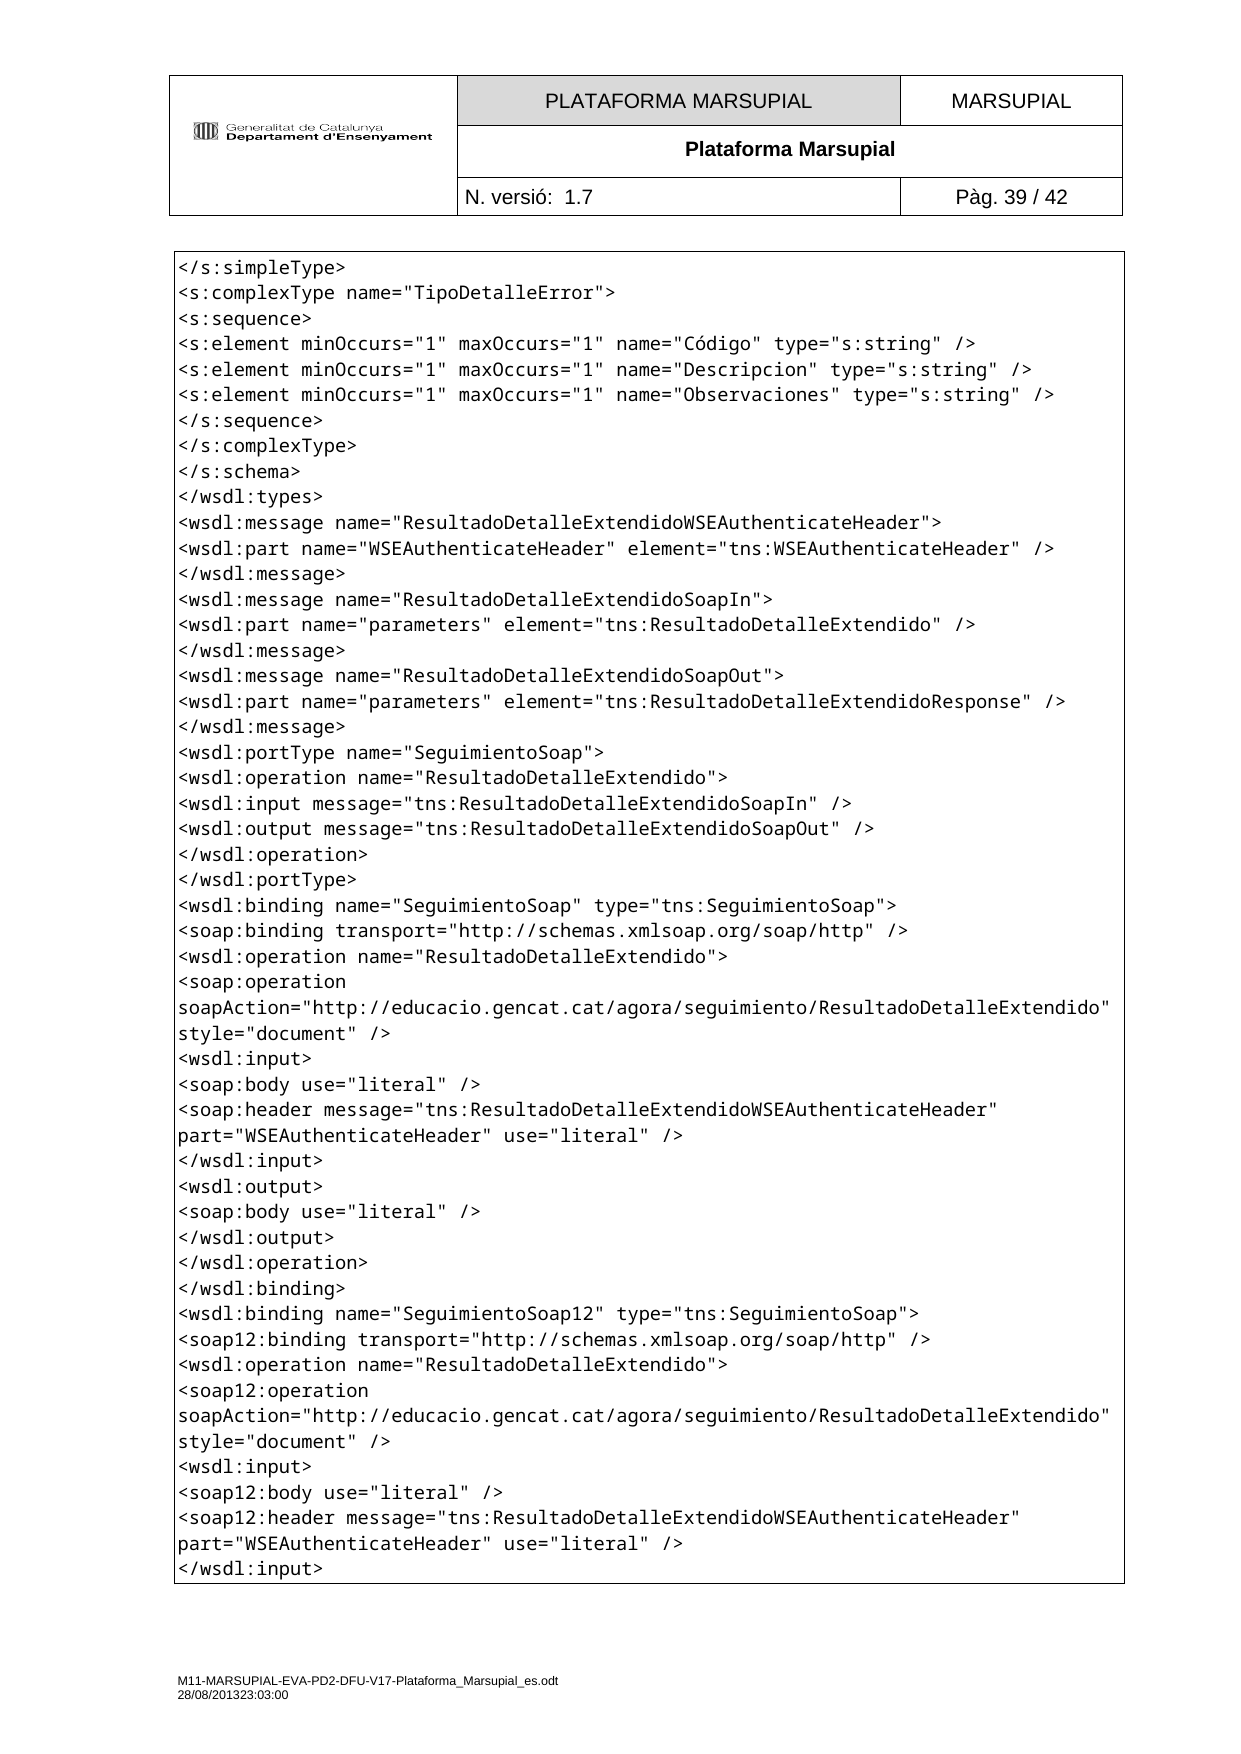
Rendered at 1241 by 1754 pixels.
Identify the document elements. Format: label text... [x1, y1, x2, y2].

text </s:simpleType> [175, 252, 1124, 280]
text </wsdl:message> [177, 637, 1122, 662]
text </wsdl:operation> [177, 1249, 1122, 1275]
text </wsdl:message> [177, 713, 1122, 739]
text <soap12:header message="tns:ResultadoDetalleExtendidoWSEAuthenticateHeader" part="WSEAuthenticateHeader" use="literal" /> [177, 1505, 1122, 1553]
text <wsdl:operation name="ResultadoDetalleExtendido"> [177, 1352, 1122, 1377]
text <soap:header message="tns:ResultadoDetalleExtendidoWSEAuthenticateHeader" part="WSEAuthenticateHeader" use="literal" /> [177, 1096, 1122, 1147]
text </s:schema> [177, 458, 1122, 484]
text <wsdl:message name="ResultadoDetalleExtendidoSoapOut"> [177, 662, 1122, 688]
text </wsdl:operation> [177, 841, 1122, 867]
text </wsdl:types> [177, 484, 1122, 509]
text <s:element minOccurs="1" maxOccurs="1" name="Observaciones" type="s:string" /> [177, 382, 1122, 407]
text <wsdl:part name="WSEAuthenticateHeader" element="tns:WSEAuthenticateHeader" /> [177, 535, 1122, 560]
text <wsdl:operation name="ResultadoDetalleExtendido"> [177, 943, 1122, 969]
text <wsdl:part name="parameters" element="tns:ResultadoDetalleExtendido" /> [177, 611, 1122, 637]
text <soap:binding transport="http://schemas.xmlsoap.org/soap/http" /> [177, 918, 1122, 943]
text </wsdl:message> [177, 560, 1122, 586]
text <soap:body use="literal" /> [177, 1198, 1122, 1224]
text </wsdl:binding> [177, 1275, 1122, 1301]
text <wsdl:input> [177, 1454, 1122, 1479]
text <wsdl:operation name="ResultadoDetalleExtendido"> [177, 764, 1122, 790]
text <soap12:binding transport="http://schemas.xmlsoap.org/soap/http" /> [177, 1326, 1122, 1352]
text </wsdl:input> [175, 1553, 1124, 1583]
text <wsdl:input> [177, 1045, 1122, 1071]
text <wsdl:part name="parameters" element="tns:ResultadoDetalleExtendidoResponse" /> [177, 688, 1122, 713]
text <s:element minOccurs="1" maxOccurs="1" name="Descripcion" type="s:string" /> [177, 356, 1122, 382]
text <wsdl:portType name="SeguimientoSoap"> [177, 739, 1122, 764]
text </wsdl:portType> [177, 867, 1122, 892]
text <wsdl:output message="tns:ResultadoDetalleExtendidoSoapOut" /> [177, 816, 1122, 841]
text </wsdl:input> [177, 1147, 1122, 1173]
text <wsdl:output> [177, 1173, 1122, 1198]
text <s:sequence> [177, 305, 1122, 331]
text <wsdl:binding name="SeguimientoSoap" type="tns:SeguimientoSoap"> [177, 892, 1122, 918]
text <wsdl:message name="ResultadoDetalleExtendidoSoapIn"> [177, 586, 1122, 611]
text <wsdl:binding name="SeguimientoSoap12" type="tns:SeguimientoSoap"> [177, 1301, 1122, 1326]
text </s:sequence> [177, 407, 1122, 433]
text <soap12:body use="literal" /> [177, 1479, 1122, 1505]
text <wsdl:message name="ResultadoDetalleExtendidoWSEAuthenticateHeader"> [177, 509, 1122, 535]
text <s:complexType name="TipoDetalleError"> [177, 280, 1122, 305]
text </wsdl:output> [177, 1224, 1122, 1249]
text </s:complexType> [177, 433, 1122, 458]
text <s:element minOccurs="1" maxOccurs="1" name="Código" type="s:string" /> [177, 331, 1122, 356]
text <soap12:operation soapAction="http://educacio.gencat.cat/agora/seguimiento/ResultadoDetalleExtendido" style="document" /> [177, 1377, 1122, 1454]
text <soap:body use="literal" /> [177, 1071, 1122, 1096]
text <soap:operation soapAction="http://educacio.gencat.cat/agora/seguimiento/ResultadoDetalleExtendido" style="document" /> [177, 969, 1122, 1045]
text <wsdl:input message="tns:ResultadoDetalleExtendidoSoapIn" /> [177, 790, 1122, 816]
